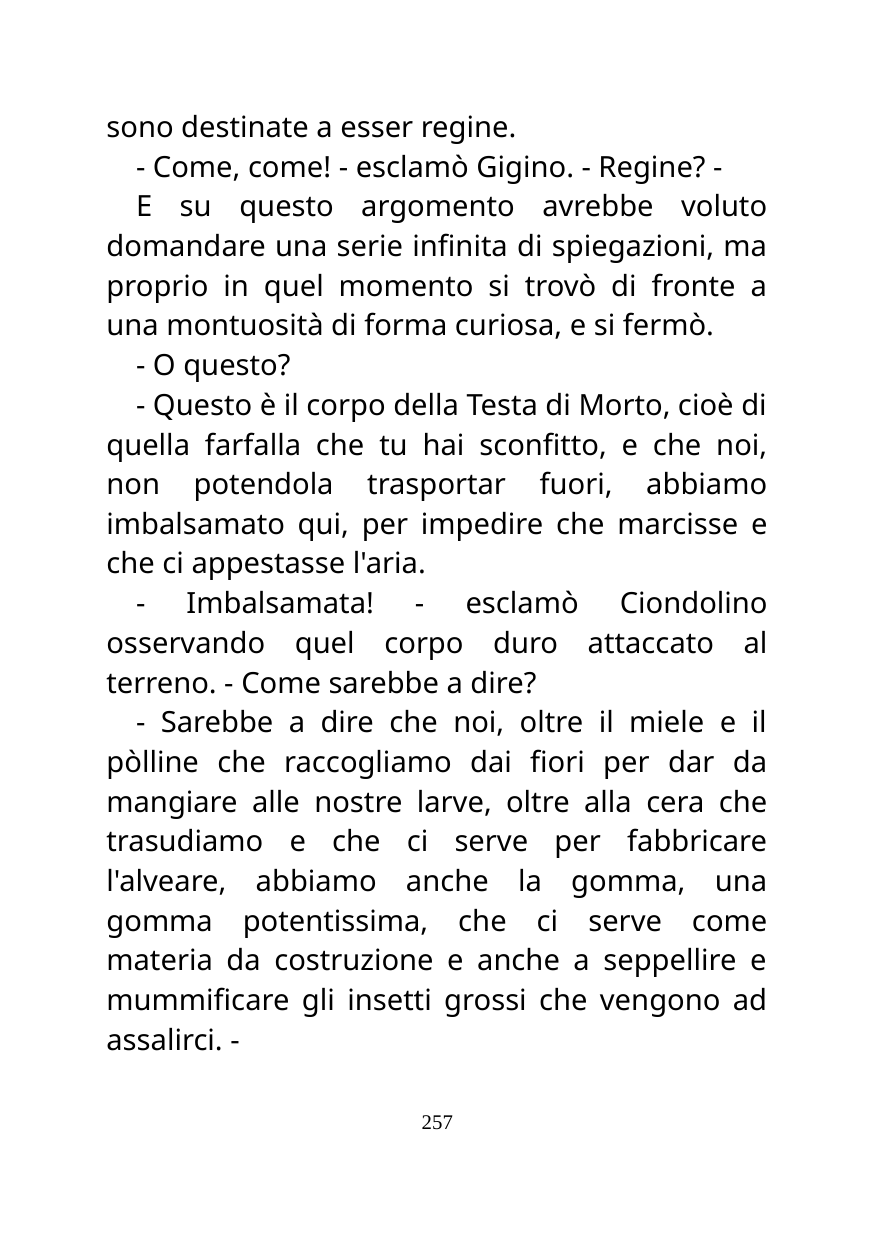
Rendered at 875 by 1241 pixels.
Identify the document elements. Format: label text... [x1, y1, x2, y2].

text - O questo? [106, 344, 768, 384]
text sono destinate a esser regine. [106, 106, 768, 146]
text - Sarebbe a dire che noi, oltre il miele e il pòlline che raccogliamo dai fiori per dar da mangiare alle nostre larve, oltre alla cera che trasudiamo e che ci serve per fabbricare l'alveare, abbiamo anche la gomma, una gomma potentissima, che ci serve come materia da costruzione e anche a seppellire e mummificare gli insetti grossi che vengono ad assalirci. - [106, 702, 768, 1059]
text - Questo è il corpo della Testa di Morto, cioè di quella farfalla che tu hai sconfitto, e che noi, non potendola trasportar fuori, abbiamo imbalsamato qui, per impedire che marcisse e che ci appestasse l'aria. [106, 384, 768, 582]
text E su questo argomento avrebbe voluto domandare una serie infinita di spiegazioni, ma proprio in quel momento si trovò di fronte a una montuosità di forma curiosa, e si fermò. [106, 186, 768, 344]
text - Imbalsamata! - esclamò Ciondolino osservando quel corpo duro attaccato al terreno. - Come sarebbe a dire? [106, 582, 768, 702]
text - Come, come! - esclamò Gigino. - Regine? - [106, 146, 768, 186]
